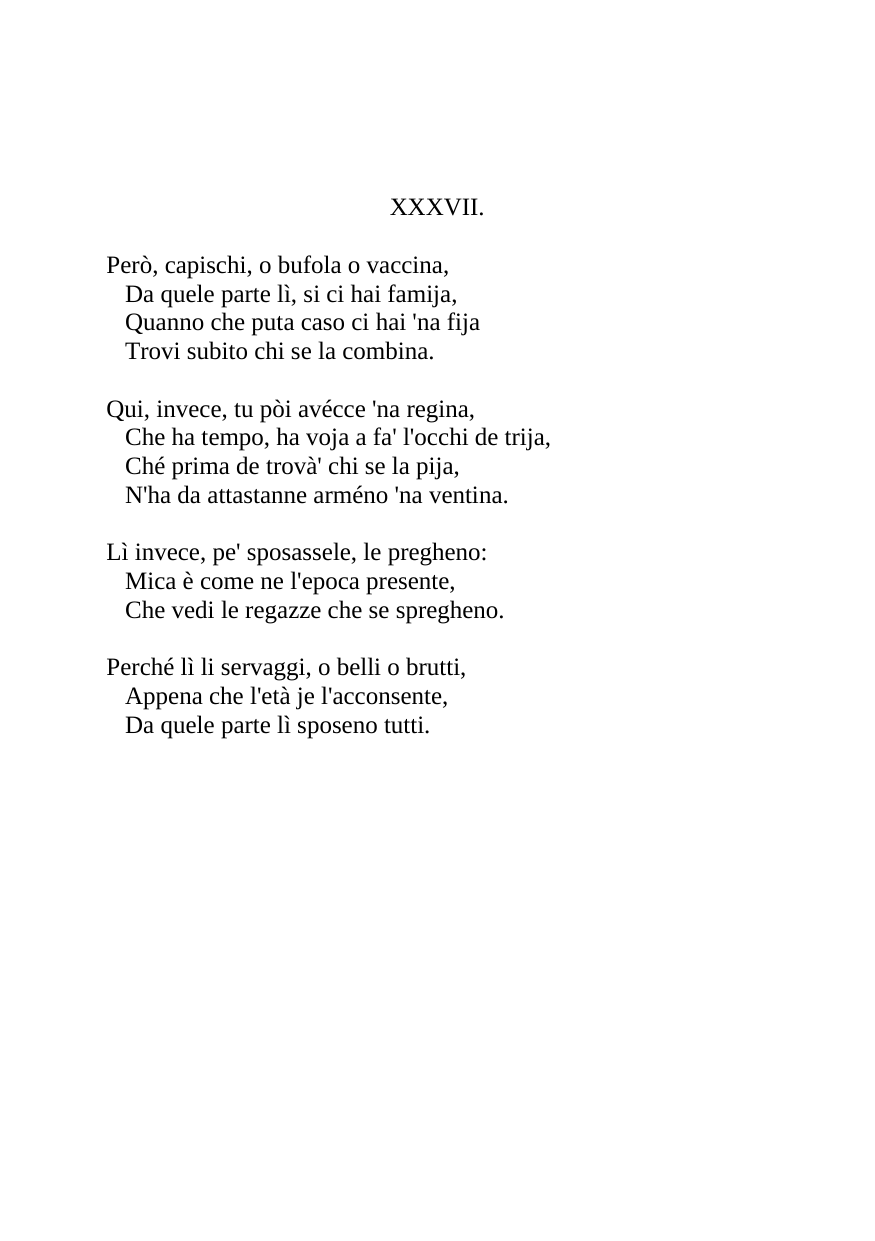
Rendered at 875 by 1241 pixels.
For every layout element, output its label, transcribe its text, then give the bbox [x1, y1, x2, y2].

text Lì invece, pe' sposassele, le pregheno: [106, 537, 768, 566]
text Qui, invece, tu pòi avécce 'na regina, [106, 394, 768, 422]
text N'ha da attastanne arméno 'na ventina. [125, 480, 768, 509]
text Però, capischi, o bufola o vaccina, [106, 250, 768, 279]
text Da quele parte lì, si ci hai famija, [125, 279, 768, 307]
text Che ha tempo, ha voja a fa' l'occhi de trija, [125, 422, 768, 451]
text Ché prima de trovà' chi se la pija, [125, 451, 768, 480]
text Mica è come ne l'epoca presente, [125, 566, 768, 595]
text Appena che l'età je l'acconsente, [125, 681, 768, 710]
text Da quele parte lì sposeno tutti. [125, 710, 768, 739]
text Perché lì li servaggi, o belli o brutti, [106, 652, 768, 681]
text Quanno che puta caso ci hai 'na fija [125, 307, 768, 336]
text Che vedi le regazze che se spregheno. [125, 595, 768, 624]
text Trovi subito chi se la combina. [125, 336, 768, 365]
text XXXVII. [106, 192, 768, 221]
